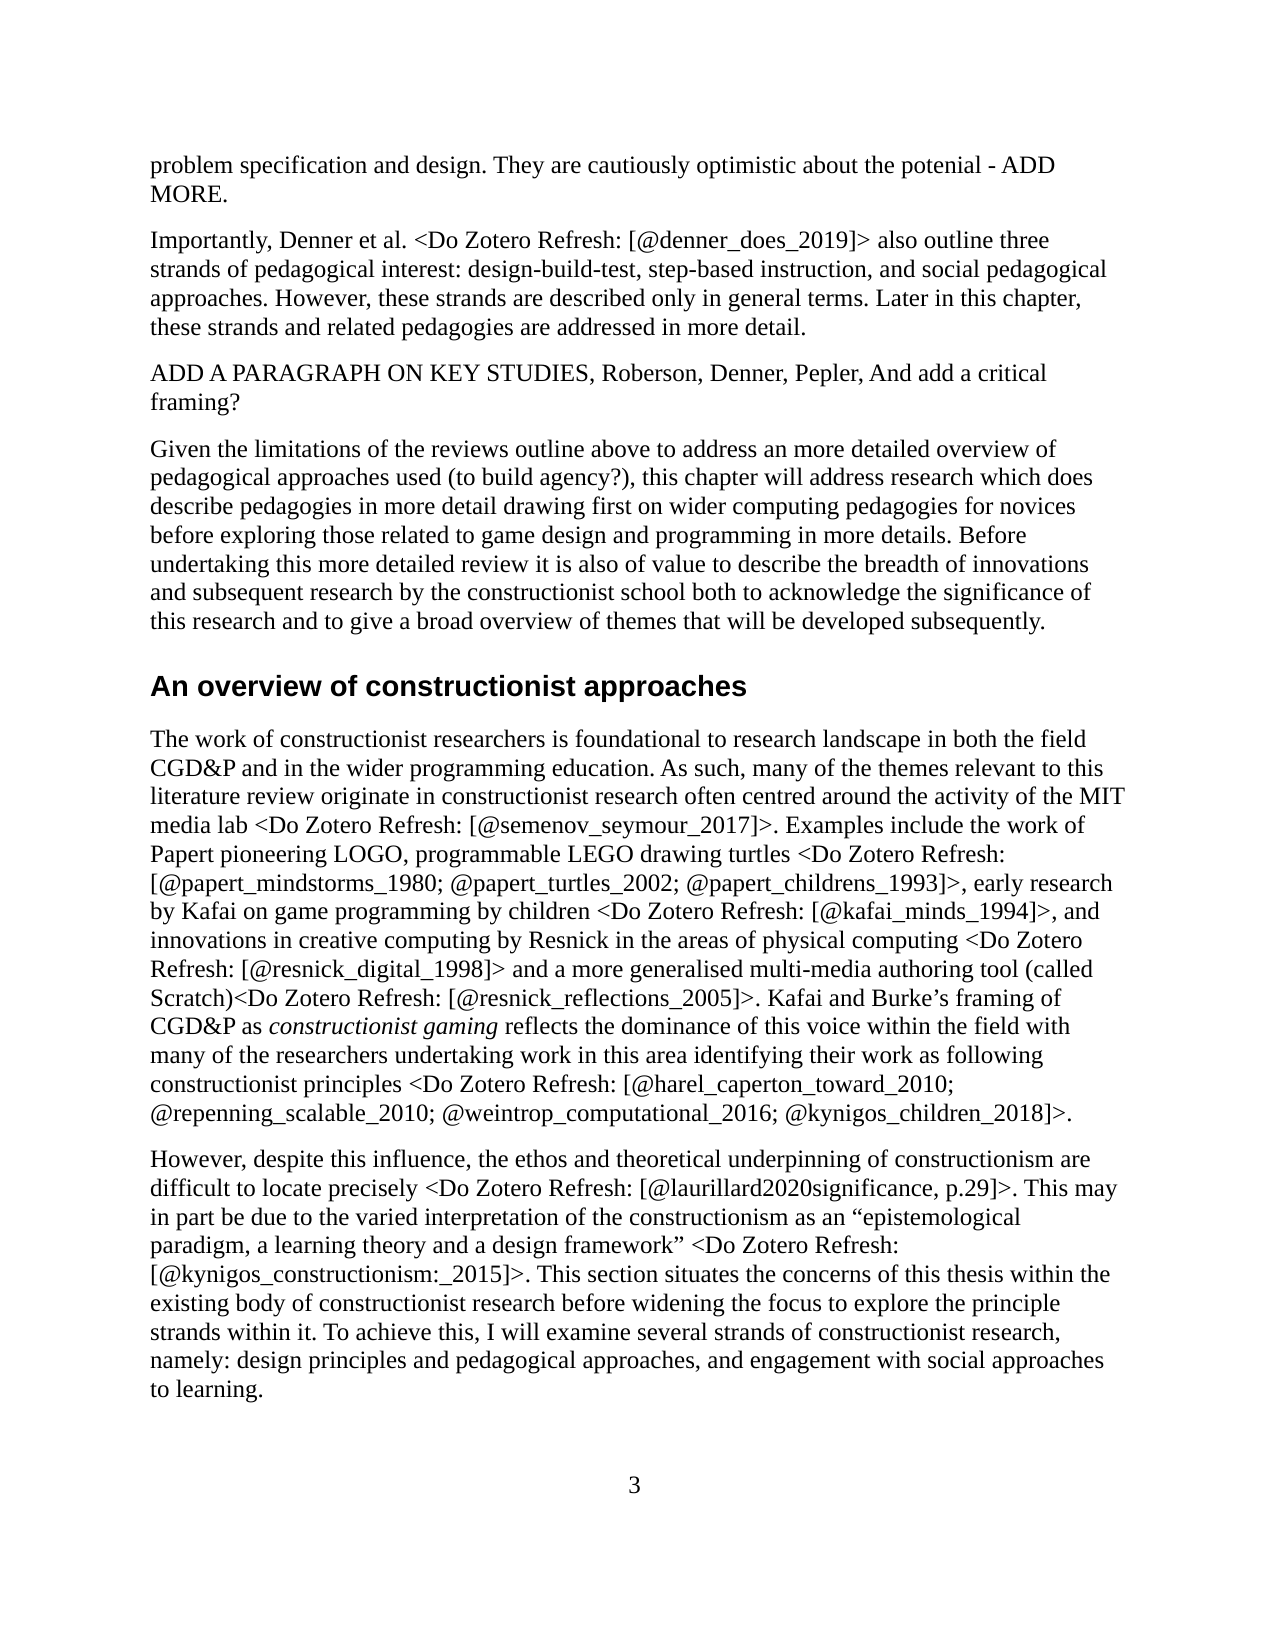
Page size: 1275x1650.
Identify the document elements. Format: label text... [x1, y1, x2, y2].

text However, despite this influence, the ethos and theoretical underpinning of constructionism are difficult to locate precisely <Do Zotero Refresh: [@laurillard2020significance, p.29]>. This may in part be due to the varied interpretation of the constructionism as an “epistemological paradigm, a learning theory and a design framework” <Do Zotero Refresh: [@kynigos_constructionism:_2015]>. This section situates the concerns of this thesis within the existing body of constructionist research before widening the focus to explore the principle strands within it. To achieve this, I will examine several strands of constructionist research, namely: design principles and pedagogical approaches, and engagement with social approaches to learning. [150, 1144, 1125, 1403]
subtitle An overview of constructionist approaches [150, 669, 1125, 702]
text Importantly, Denner et al. <Do Zotero Refresh: [@denner_does_2019]> also outline three strands of pedagogical interest: design-build-test, step-based instruction, and social pedagogical approaches. However, these strands are described only in general terms. Later in this chapter, these strands and related pedagogies are addressed in more detail. [150, 225, 1125, 340]
text Given the limitations of the reviews outline above to address an more detailed overview of pedagogical approaches used (to build agency?), this chapter will address research which does describe pedagogies in more detail drawing first on wider computing pedagogies for novices before exploring those related to game design and programming in more details. Before undertaking this more detailed review it is also of value to describe the breadth of innovations and subsequent research by the constructionist school both to acknowledge the significance of this research and to give a broad overview of themes that will be developed subsequently. [150, 434, 1125, 635]
text problem specification and design. They are cautiously optimistic about the potenial - ADD MORE. [150, 150, 1125, 207]
text ADD A PARAGRAPH ON KEY STUDIES, Roberson, Denner, Pepler, And add a critical framing? [150, 358, 1125, 416]
text The work of constructionist researchers is foundational to research landscape in both the field CGD&P and in the wider programming education. As such, many of the themes relevant to this literature review originate in constructionist research often centred around the activity of the MIT media lab <Do Zotero Refresh: [@semenov_seymour_2017]>. Examples include the work of Papert pioneering LOGO, programmable LEGO drawing turtles <Do Zotero Refresh: [@papert_mindstorms_1980; @papert_turtles_2002; @papert_childrens_1993]>, early research by Kafai on game programming by children <Do Zotero Refresh: [@kafai_minds_1994]>, and innovations in creative computing by Resnick in the areas of physical computing <Do Zotero Refresh: [@resnick_digital_1998]> and a more generalised multi-media authoring tool (called Scratch)<Do Zotero Refresh: [@resnick_reflections_2005]>. Kafai and Burke’s framing of CGD&P as constructionist gaming reflects the dominance of this voice within the field with many of the researchers undertaking work in this area identifying their work as following constructionist principles <Do Zotero Refresh: [@harel_caperton_toward_2010; @repenning_scalable_2010; @weintrop_computational_2016; @kynigos_children_2018]>. [150, 724, 1125, 1126]
